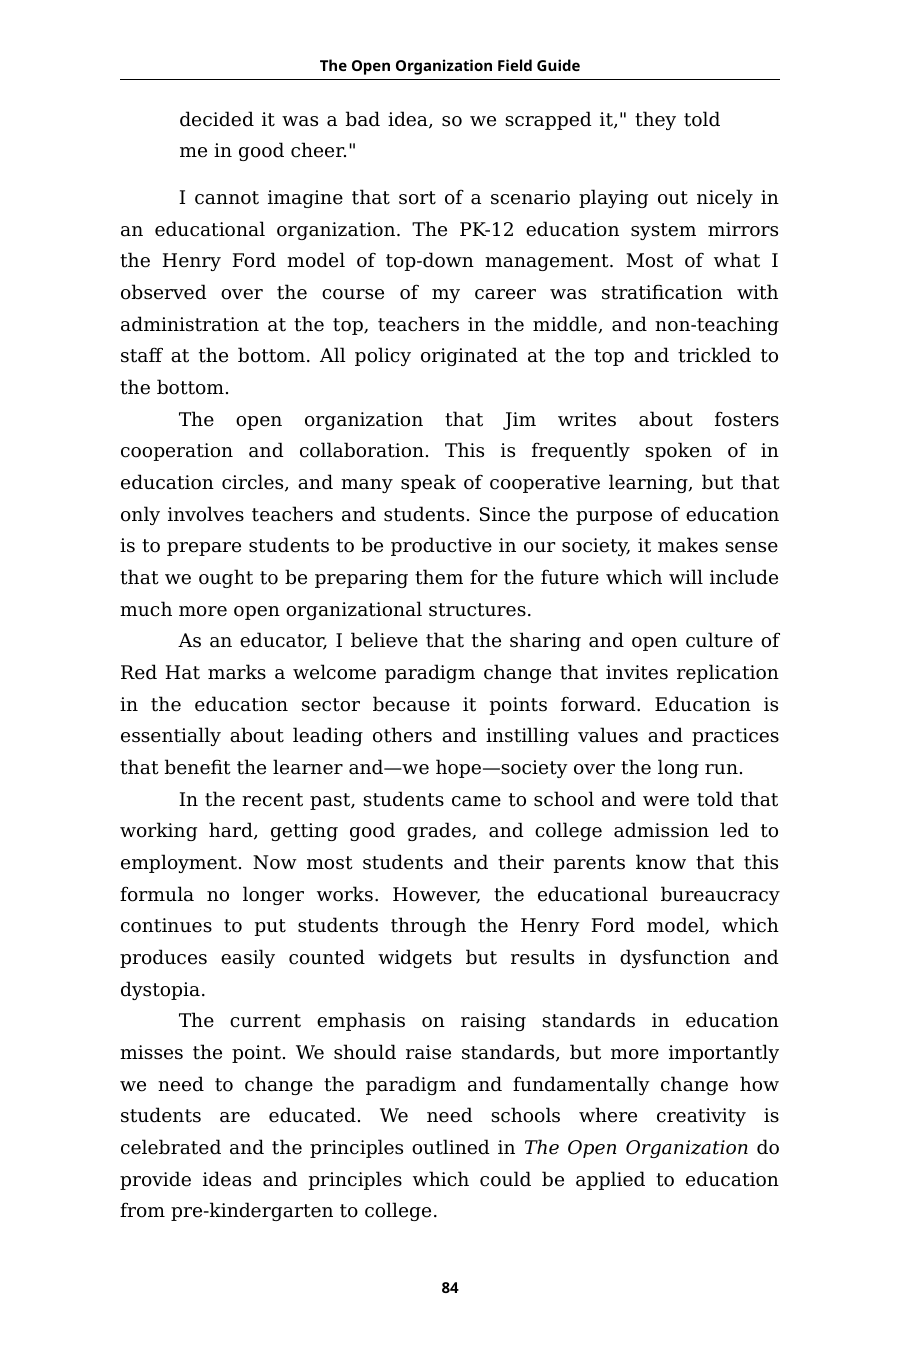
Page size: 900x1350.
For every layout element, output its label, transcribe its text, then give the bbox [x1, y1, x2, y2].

text The current emphasis on raising standards in education misses the point. We should raise standards, but more importantly we need to change the paradigm and fundamentally change how students are educated. We need schools where creativity is celebrated and the principles outlined in The Open Organization do provide ideas and principles which could be applied to education from pre-kindergarten to college. [120, 1010, 780, 1222]
text As an educator, I believe that the sharing and open culture of Red Hat marks a welcome paradigm change that invites replication in the education sector because it points forward. Education is essentially about leading others and instilling values and practices that benefit the learner and—we hope—society over the long run. [120, 630, 780, 779]
text I cannot imagine that sort of a scenario playing out nicely in an educational organization. The PK-12 education system mirrors the Henry Ford model of top-down management. Most of what I observed over the course of my career was stratification with administration at the top, teachers in the middle, and non-teaching staff at the bottom. All policy originated at the top and trickled to the bottom. [120, 187, 780, 399]
text The open organization that Jim writes about fosters cooperation and collaboration. This is frequently spoken of in education circles, and many speak of cooperative learning, but that only involves teachers and students. Since the purpose of education is to prepare students to be productive in our society, it makes sense that we ought to be preparing them for the future which will include much more open organizational structures. [120, 408, 780, 620]
text decided it was a bad idea, so we scrapped it," they told me in good cheer." [179, 108, 721, 162]
text In the recent past, students came to school and were told that working hard, getting good grades, and college admission led to employment. Now most students and their parents know that this formula no longer works. However, the educational bureaucracy continues to put students through the Henry Ford model, which produces easily counted widgets but results in dysfunction and dystopia. [120, 788, 780, 1000]
